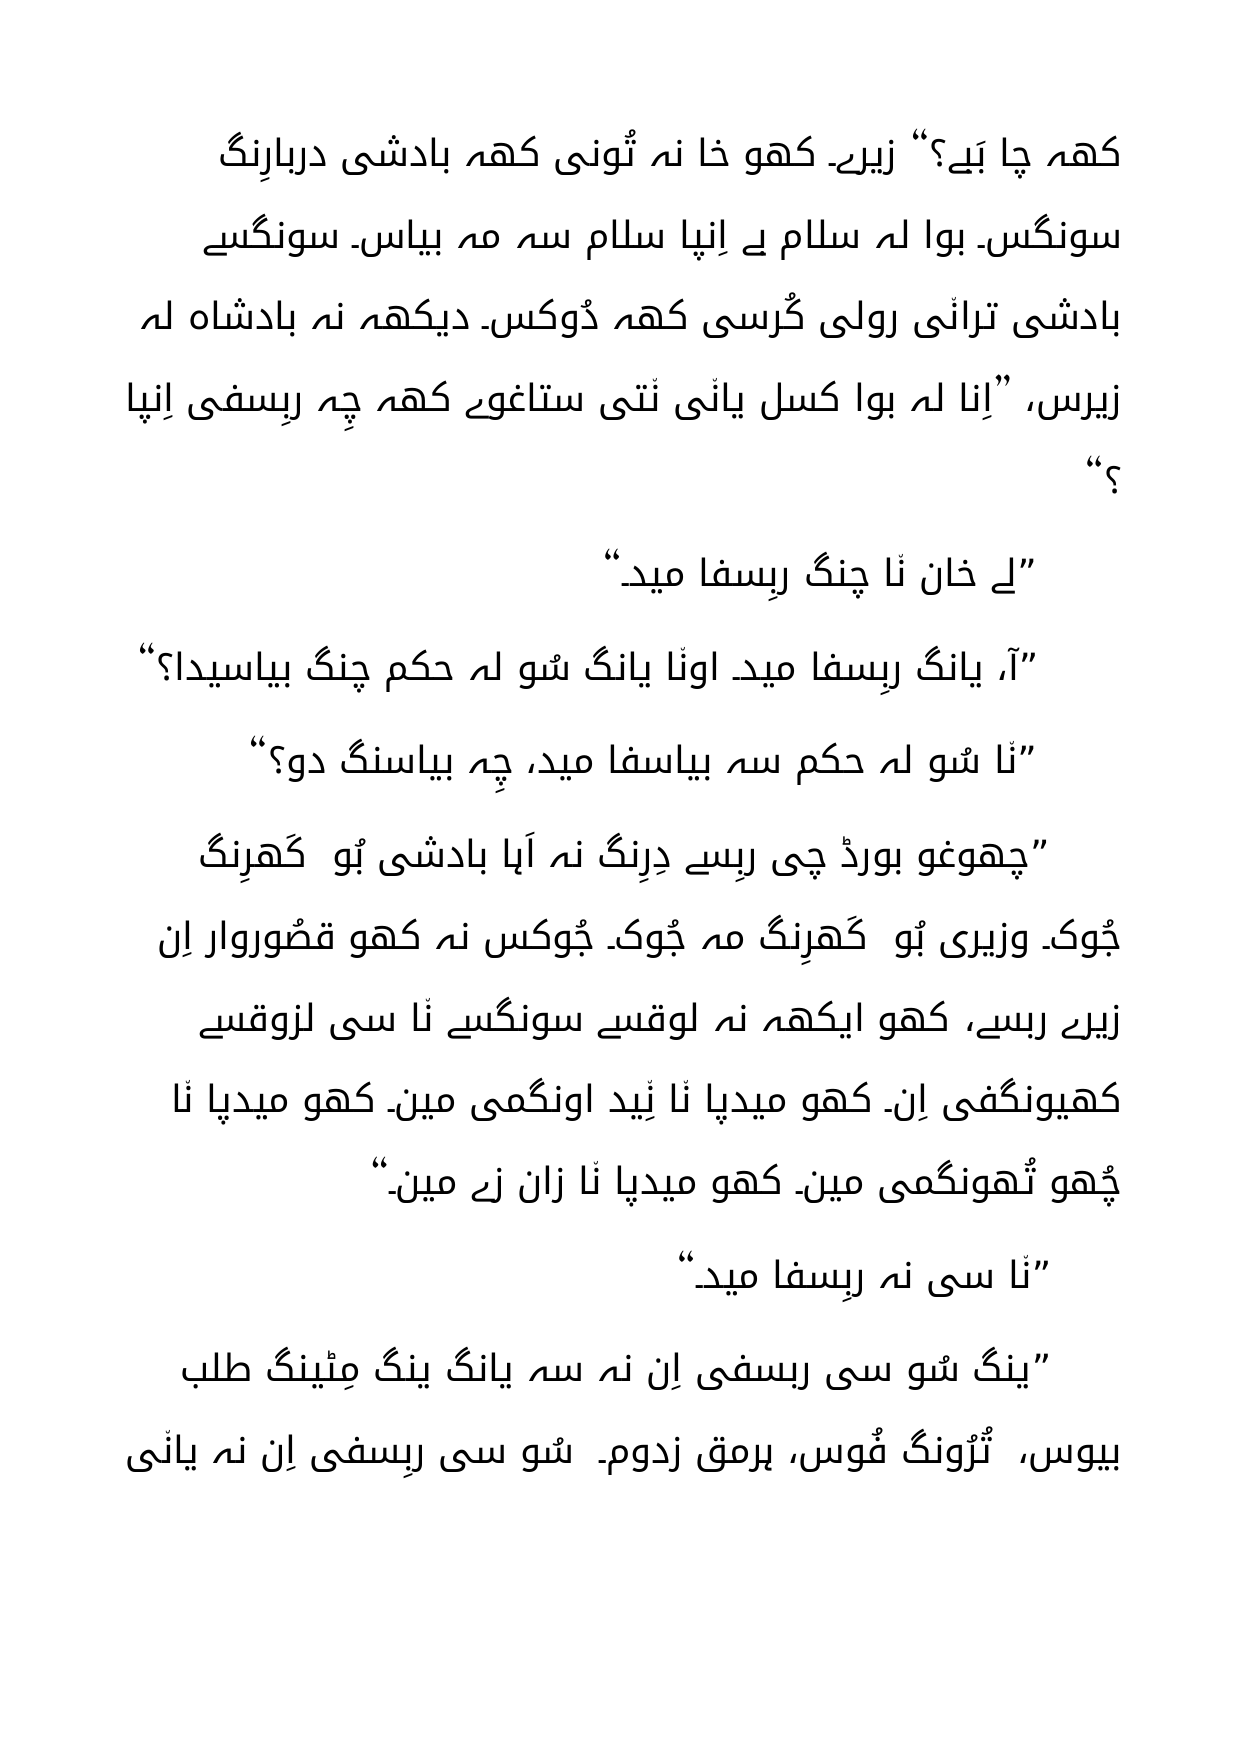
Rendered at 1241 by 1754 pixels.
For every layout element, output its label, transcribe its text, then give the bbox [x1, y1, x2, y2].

text ”آ، یانگ ربِسفا مید۔ اون٘ا یانگ سُو لہ حکم چنگ بیاسیدا؟“ [118, 632, 1122, 703]
text ”لے خان ن٘ا چنگ ربِسفا مید۔“ [118, 539, 1122, 610]
text ”چھوغو بورڈ چی ربِسے دِرِنگ نہ اَہا بادشی بُو کَھرِنگ جُوک۔ وزیری بُو کَھرِنگ مہ جُوک۔ جُوکس نہ کھو قصُوروار اِن زیرے ربسے، کھو ایکھہ نہ لوقسے سونگسے ن٘ا سی لزوقسے کھیونگفی اِن۔ کھو میدپا ن٘ا نِ٘ید اونگمی مین۔ کھو میدپا ن٘ا چُھو تُھونگمی مین۔ کھو میدپا ن٘ا زان زے مین۔“ [118, 819, 1122, 1218]
text کھہ چا بَبے؟“ زیرے۔ کھو خا نہ تُونی کھہ بادشی دربارِنگ سونگس۔ بوا لہ سلام بے اِنپا سلام سہ مہ بیاس۔ سونگسے بادشی تران٘ی رولی کُرسی کھہ دُوکس۔ دیکھہ نہ بادشاہ لہ زیرس، ”اِنا لہ بوا کسل یان٘ی ن٘تی ستاغوے کھہ چِہ ربِسفی اِنپا ؟“ [118, 118, 1122, 516]
text ”ن٘ا سُو لہ حکم سہ بیاسفا مید، چِہ بیاسنگ دو؟“ [118, 726, 1122, 797]
text ”ن٘ا سی نہ ربِسفا مید۔“ [118, 1240, 1122, 1311]
text ”ینگ سُو سی ربسفی اِن نہ سہ یانگ ینگ مِٹینگ طلب بیوس، تُرُونگ فُوس، ہرمق زدوم۔ سُو سی ربِسفی اِن نہ یان٘ی [118, 1333, 1122, 1486]
